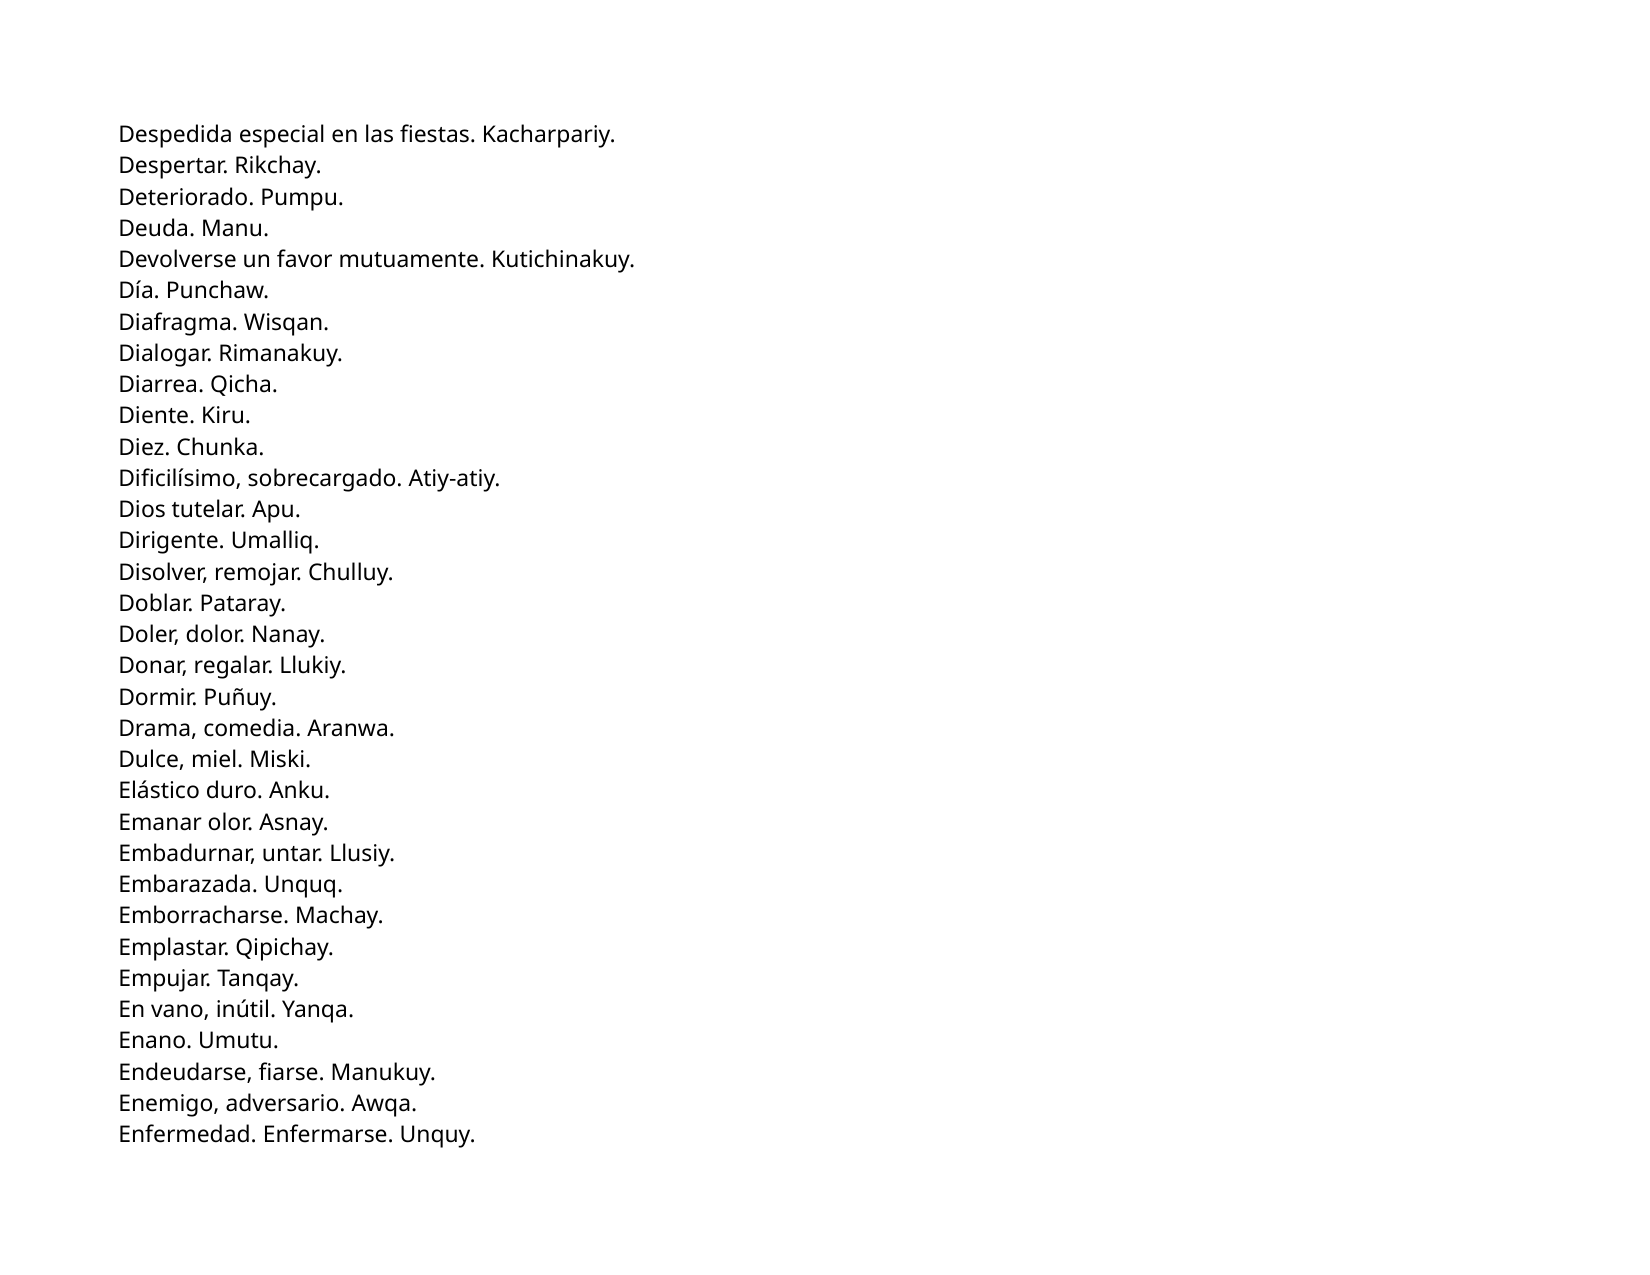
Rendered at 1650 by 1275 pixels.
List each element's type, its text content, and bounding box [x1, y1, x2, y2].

text Elástico duro. Anku. [118, 774, 1532, 806]
text Despertar. Rikchay. [118, 149, 1532, 181]
text Diarrea. Qicha. [118, 368, 1532, 399]
text Enano. Umutu. [118, 1024, 1532, 1056]
text Dormir. Puñuy. [118, 681, 1532, 712]
text Embadurnar, untar. Llusiy. [118, 837, 1532, 868]
text Diente. Kiru. [118, 399, 1532, 431]
text Endeudarse, fiarse. Manukuy. [118, 1056, 1532, 1087]
text Dialogar. Rimanakuy. [118, 337, 1532, 368]
text Disolver, remojar. Chulluy. [118, 556, 1532, 587]
text Emplastar. Qipichay. [118, 931, 1532, 962]
text Doblar. Pataray. [118, 587, 1532, 618]
text Deteriorado. Pumpu. [118, 181, 1532, 212]
text Dirigente. Umalliq. [118, 524, 1532, 556]
text Embarazada. Unquq. [118, 868, 1532, 899]
text Emborracharse. Machay. [118, 899, 1532, 931]
text Diafragma. Wisqan. [118, 306, 1532, 337]
text Día. Punchaw. [118, 274, 1532, 306]
text Enfermedad. Enfermarse. Unquy. [118, 1118, 1532, 1149]
text Enemigo, adversario. Awqa. [118, 1087, 1532, 1118]
text Deuda. Manu. [118, 212, 1532, 243]
text Devolverse un favor mutuamente. Kutichinakuy. [118, 243, 1532, 274]
text Dulce, miel. Miski. [118, 743, 1532, 774]
text Diez. Chunka. [118, 431, 1532, 462]
text Empujar. Tanqay. [118, 962, 1532, 993]
text Dios tutelar. Apu. [118, 493, 1532, 524]
text Drama, comedia. Aranwa. [118, 712, 1532, 743]
text Emanar olor. Asnay. [118, 806, 1532, 837]
text Despedida especial en las fiestas. Kacharpariy. [118, 118, 1532, 149]
text Donar, regalar. Llukiy. [118, 649, 1532, 681]
text Doler, dolor. Nanay. [118, 618, 1532, 649]
text En vano, inútil. Yanqa. [118, 993, 1532, 1024]
text Dificilísimo, sobrecargado. Atiy-atiy. [118, 462, 1532, 493]
